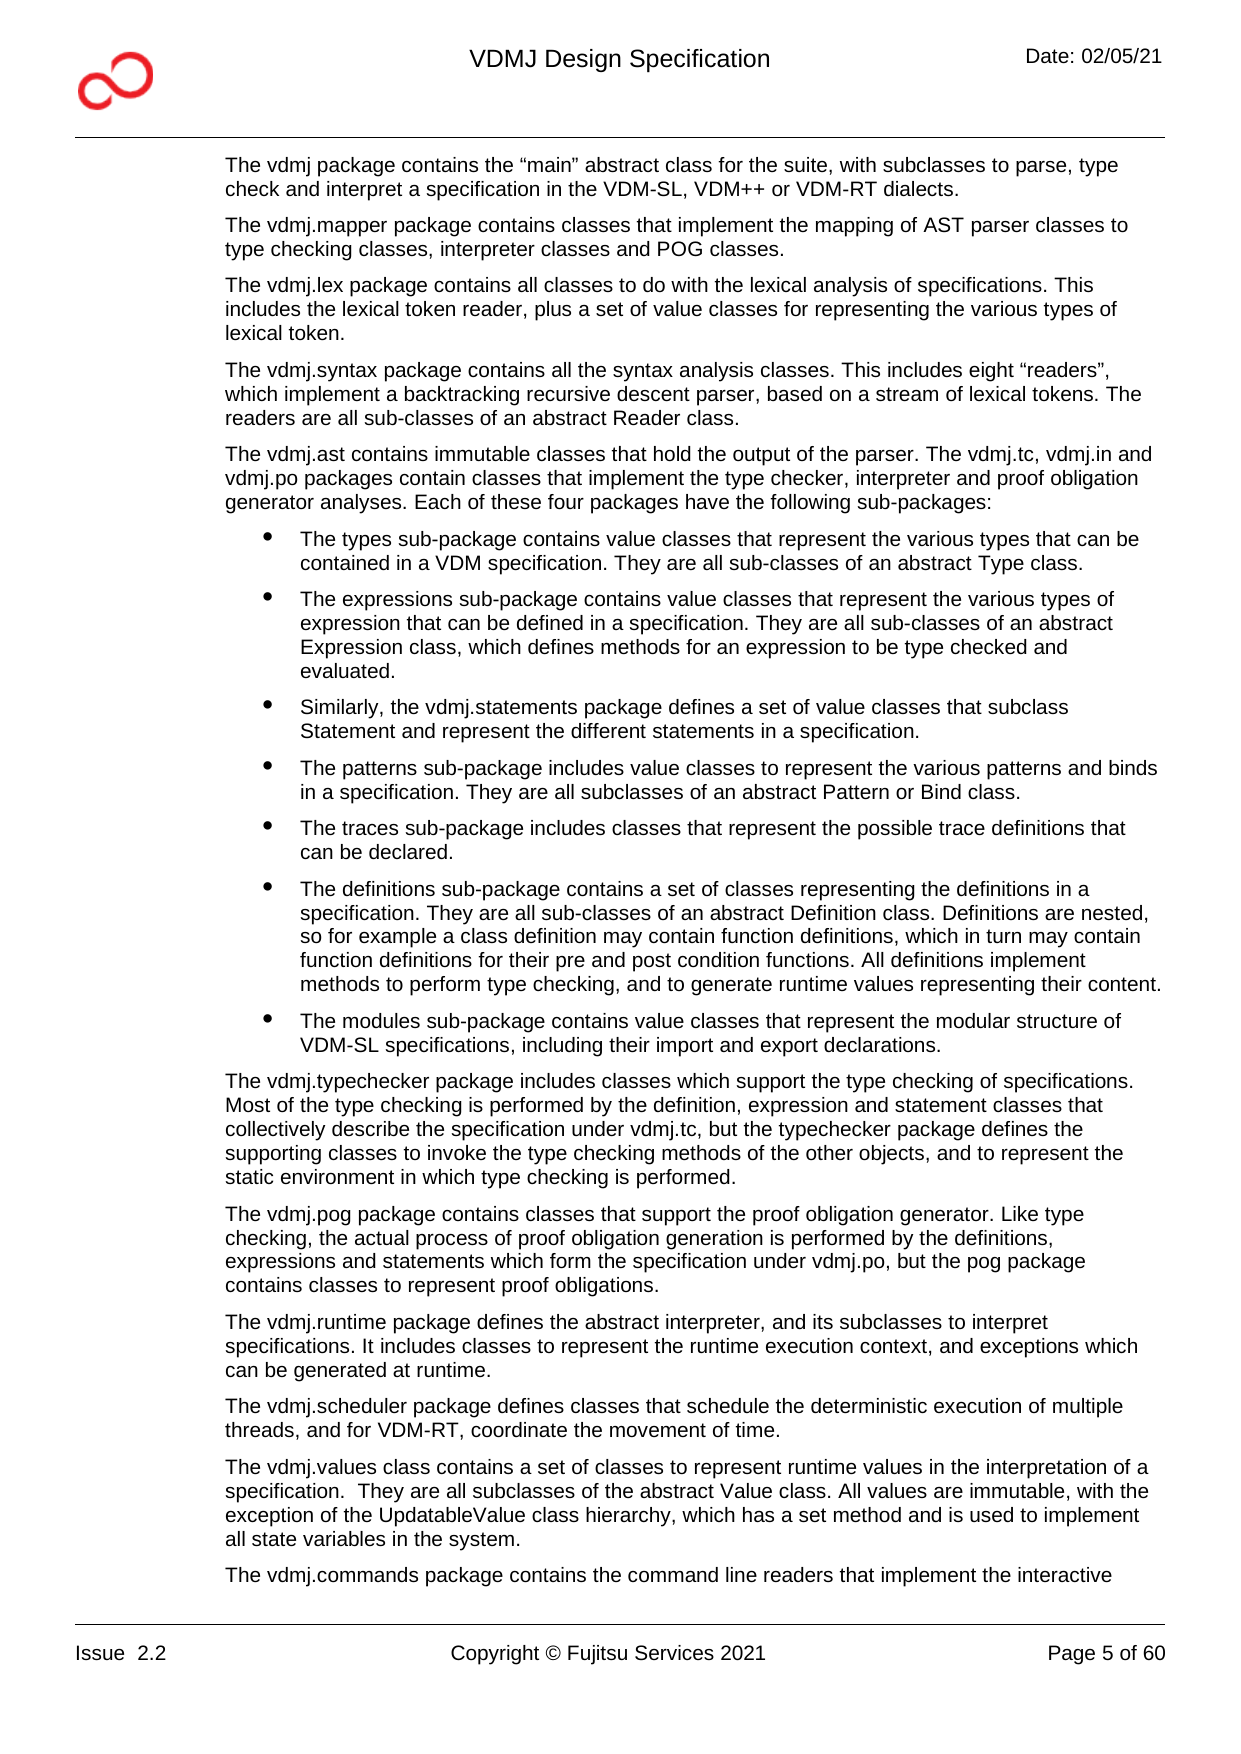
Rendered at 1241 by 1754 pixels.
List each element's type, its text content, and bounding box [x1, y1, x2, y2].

text The vdmj.commands package contains the command line readers that implement the interactive [225, 1563, 1165, 1587]
text The vdmj.scheduler package defines classes that schedule the deterministic execution of multiple threads, and for VDM-RT, coordinate the movement of time. [225, 1394, 1165, 1442]
text The vdmj.runtime package defines the abstract interpreter, and its subclasses to interpret specifications. It includes classes to represent the runtime execution context, and exceptions which can be generated at runtime. [225, 1310, 1165, 1382]
text The vdmj.ast contains immutable classes that hold the output of the parser. The vdmj.tc, vdmj.in and vdmj.po packages contain classes that implement the type checker, interpreter and proof obligation generator analyses. Each of these four packages have the following sub-packages: [225, 442, 1165, 514]
list The types sub-package contains value classes that represent the various types that can be contained in a VDM specification. They are all sub-classes of an abstract Type class. [262, 527, 1165, 575]
text The vdmj.lex package contains all classes to do with the lexical analysis of specifications. This includes the lexical token reader, plus a set of value classes for representing the various types of lexical token. [225, 274, 1165, 346]
picture [78, 44, 153, 120]
text The vdmj.mapper package contains classes that implement the mapping of AST parser classes to type checking classes, interpreter classes and POG classes. [225, 213, 1165, 261]
list The modules sub-package contains value classes that represent the modular structure of VDM-SL specifications, including their import and export declarations. [262, 1009, 1165, 1057]
text The vdmj.values class contains a set of classes to represent runtime values in the interpretation of a specification. They are all subclasses of the abstract Value class. All values are immutable, with the exception of the UpdatableValue class hierarchy, which has a set method and is used to implement all state variables in the system. [225, 1455, 1165, 1551]
list The expressions sub-package contains value classes that represent the various types of expression that can be defined in a specification. They are all sub-classes of an abstract Expression class, which defines methods for an expression to be type checked and evaluated. [262, 587, 1165, 683]
text The vdmj.typechecker package includes classes which support the type checking of specifications. Most of the type checking is performed by the definition, expression and statement classes that collectively describe the specification under vdmj.tc, but the typechecker package defines the supporting classes to invoke the type checking methods of the other objects, and to represent the static environment in which type checking is performed. [225, 1069, 1165, 1189]
text The vdmj package contains the “main” abstract class for the suite, with subclasses to parse, type check and interpret a specification in the VDM-SL, VDM++ or VDM-RT dialects. [225, 153, 1165, 201]
list The patterns sub-package includes value classes to represent the various patterns and binds in a specification. They are all subclasses of an abstract Pattern or Bind class. [262, 756, 1165, 804]
list The definitions sub-package contains a set of classes representing the definitions in a specification. They are all sub-classes of an abstract Definition class. Definitions are nested, so for example a class definition may contain function definitions, which in turn may contain function definitions for their pre and post condition functions. All definitions implement methods to perform type checking, and to generate runtime values representing their content. [262, 877, 1165, 997]
text The vdmj.pog package contains classes that support the proof obligation generator. Like type checking, the actual process of proof obligation generation is performed by the definitions, expressions and statements which form the specification under vdmj.po, but the pog package contains classes to represent proof obligations. [225, 1202, 1165, 1298]
list Similarly, the vdmj.statements package defines a set of value classes that subclass Statement and represent the different statements in a specification. [262, 696, 1165, 743]
text The vdmj.syntax package contains all the syntax analysis classes. This includes eight “readers”, which implement a backtracking recursive descent parser, based on a stream of lexical tokens. The readers are all sub-classes of an abstract Reader class. [225, 358, 1165, 430]
list The traces sub-package includes classes that represent the possible trace definitions that can be declared. [262, 816, 1165, 864]
